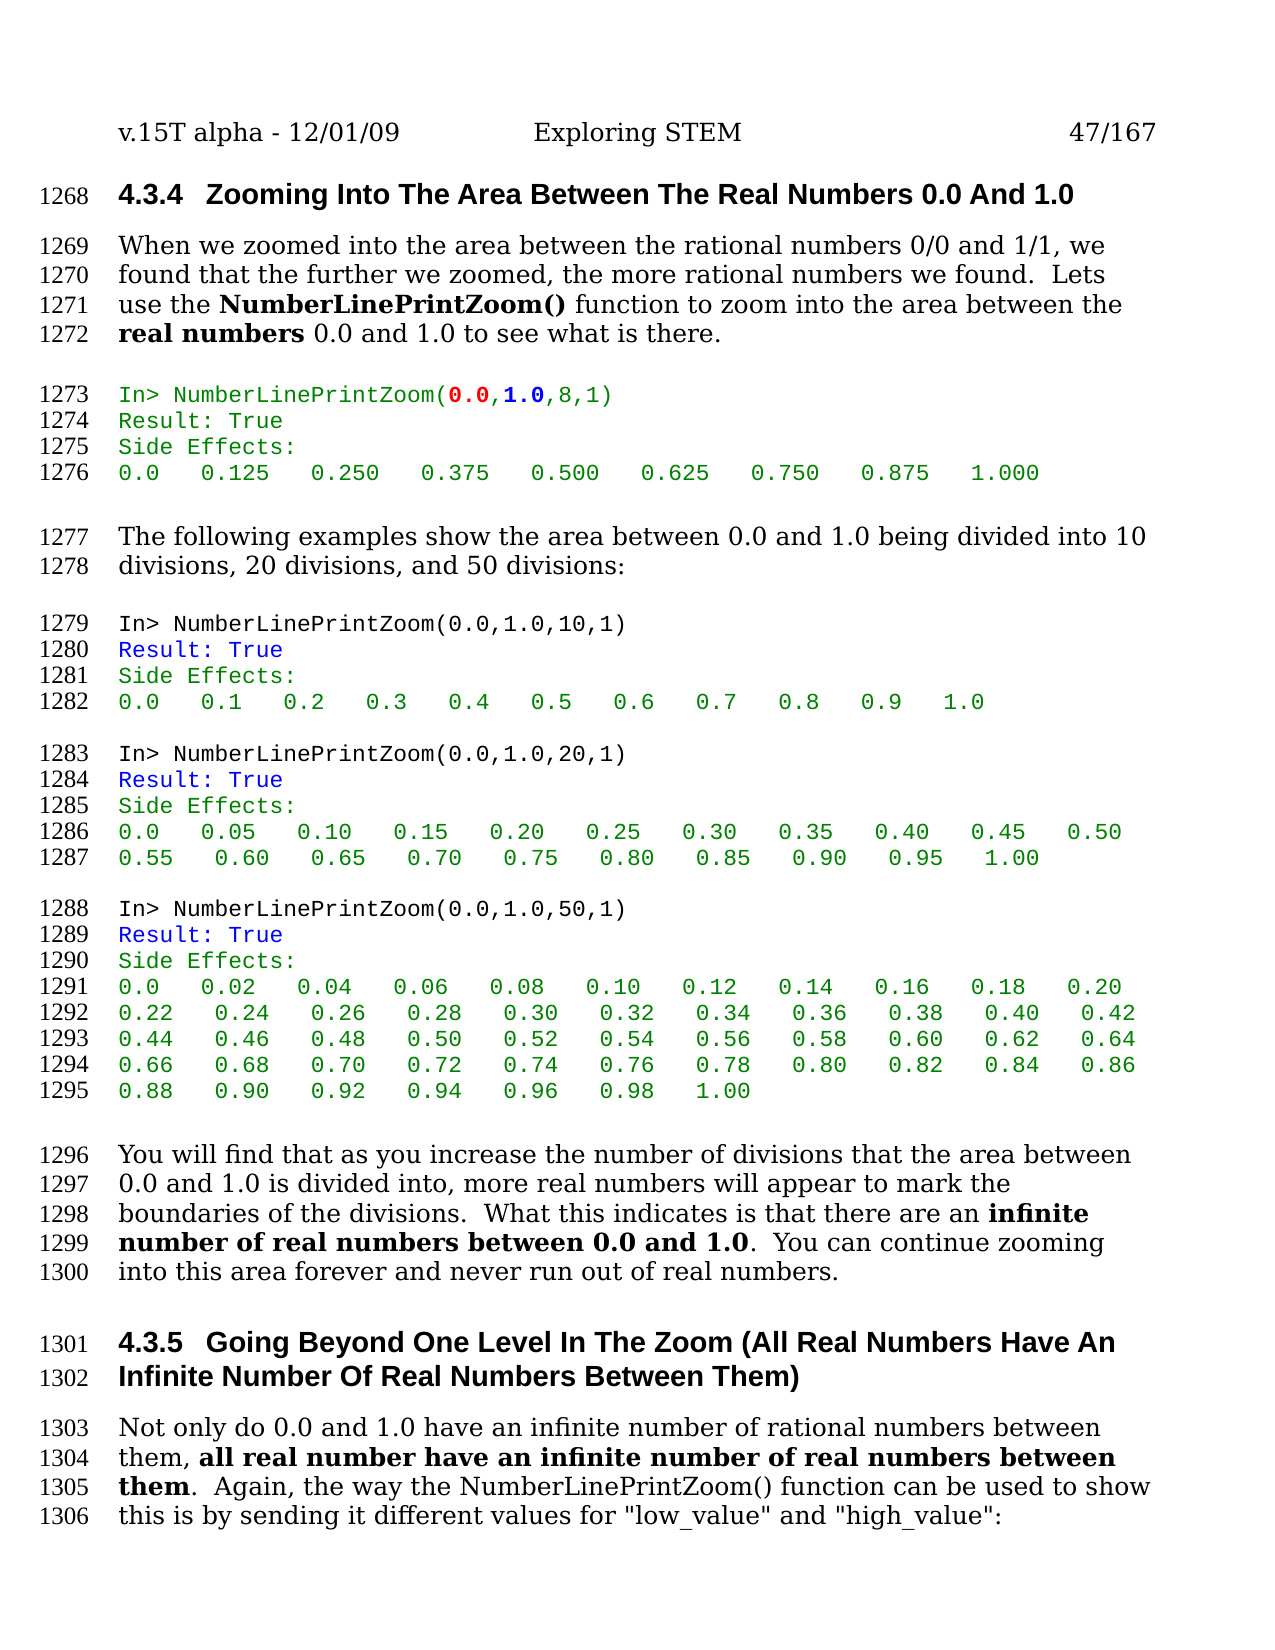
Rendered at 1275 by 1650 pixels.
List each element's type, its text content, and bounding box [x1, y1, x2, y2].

text Not only do 0.0 and 1.0 have an infinite number of rational numbers between them, all real number have an infinite number of real numbers between them. Again, the way the NumberLinePrintZoom() function can be used to show this is by sending it different values for "low_value" and "high_value": [118, 1413, 1157, 1531]
text In> NumberLinePrintZoom(0.0,1.0,10,1) [118, 612, 1157, 638]
text Result: True [118, 409, 1157, 435]
text In> NumberLinePrintZoom(0.0,1.0,50,1) [118, 898, 1157, 924]
text When we zoomed into the area between the rational numbers 0/0 and 1/1, we found that the further we zoomed, the more rational numbers we found. Lets use the NumberLinePrintZoom() function to zoom into the area between the real numbers 0.0 and 1.0 to see what is there. [118, 231, 1157, 348]
subtitle Going Beyond One Level In The Zoom (All Real Numbers Have An Infinite Number Of Real Numbers Between Them) [118, 1326, 1157, 1393]
text You will find that as you increase the number of divisions that the area between 0.0 and 1.0 is divided into, more real numbers will appear to mark the boundaries of the divisions. What this indicates is that there are an infinite number of real numbers between 0.0 and 1.0. You can continue zooming into this area forever and never run out of real numbers. [118, 1140, 1157, 1286]
text Side Effects: [118, 664, 1157, 690]
text 0.0 0.02 0.04 0.06 0.08 0.10 0.12 0.14 0.16 0.18 0.20 0.22 0.24 0.26 0.28 0.30 0.32 0.34 0.36 0.38 0.40 0.42 0.44 0.46 0.48 0.50 0.52 0.54 0.56 0.58 0.60 0.62 0.64 0.66 0.68 0.70 0.72 0.74 0.76 0.78 0.80 0.82 0.84 0.86 0.88 0.90 0.92 0.94 0.96 0.98 1.00 [118, 976, 1157, 1105]
text Result: True [118, 768, 1157, 794]
subtitle Zooming Into The Area Between The Real Numbers 0.0 And 1.0 [118, 177, 1157, 210]
text 0.0 0.1 0.2 0.3 0.4 0.5 0.6 0.7 0.8 0.9 1.0 [118, 690, 1157, 716]
text Result: True [118, 924, 1157, 950]
text In> NumberLinePrintZoom(0.0,1.0,20,1) [118, 742, 1157, 768]
text Side Effects: [118, 435, 1157, 461]
text 0.0 0.125 0.250 0.375 0.500 0.625 0.750 0.875 1.000 [118, 461, 1157, 487]
text Side Effects: [118, 794, 1157, 820]
text 0.0 0.05 0.10 0.15 0.20 0.25 0.30 0.35 0.40 0.45 0.50 0.55 0.60 0.65 0.70 0.75 0.80 0.85 0.90 0.95 1.00 [118, 820, 1157, 872]
text The following examples show the area between 0.0 and 1.0 being divided into 10 divisions, 20 divisions, and 50 divisions: [118, 522, 1157, 581]
text Result: True [118, 638, 1157, 664]
text In> NumberLinePrintZoom(0.0,1.0,8,1) [118, 383, 1157, 409]
text Side Effects: [118, 950, 1157, 976]
